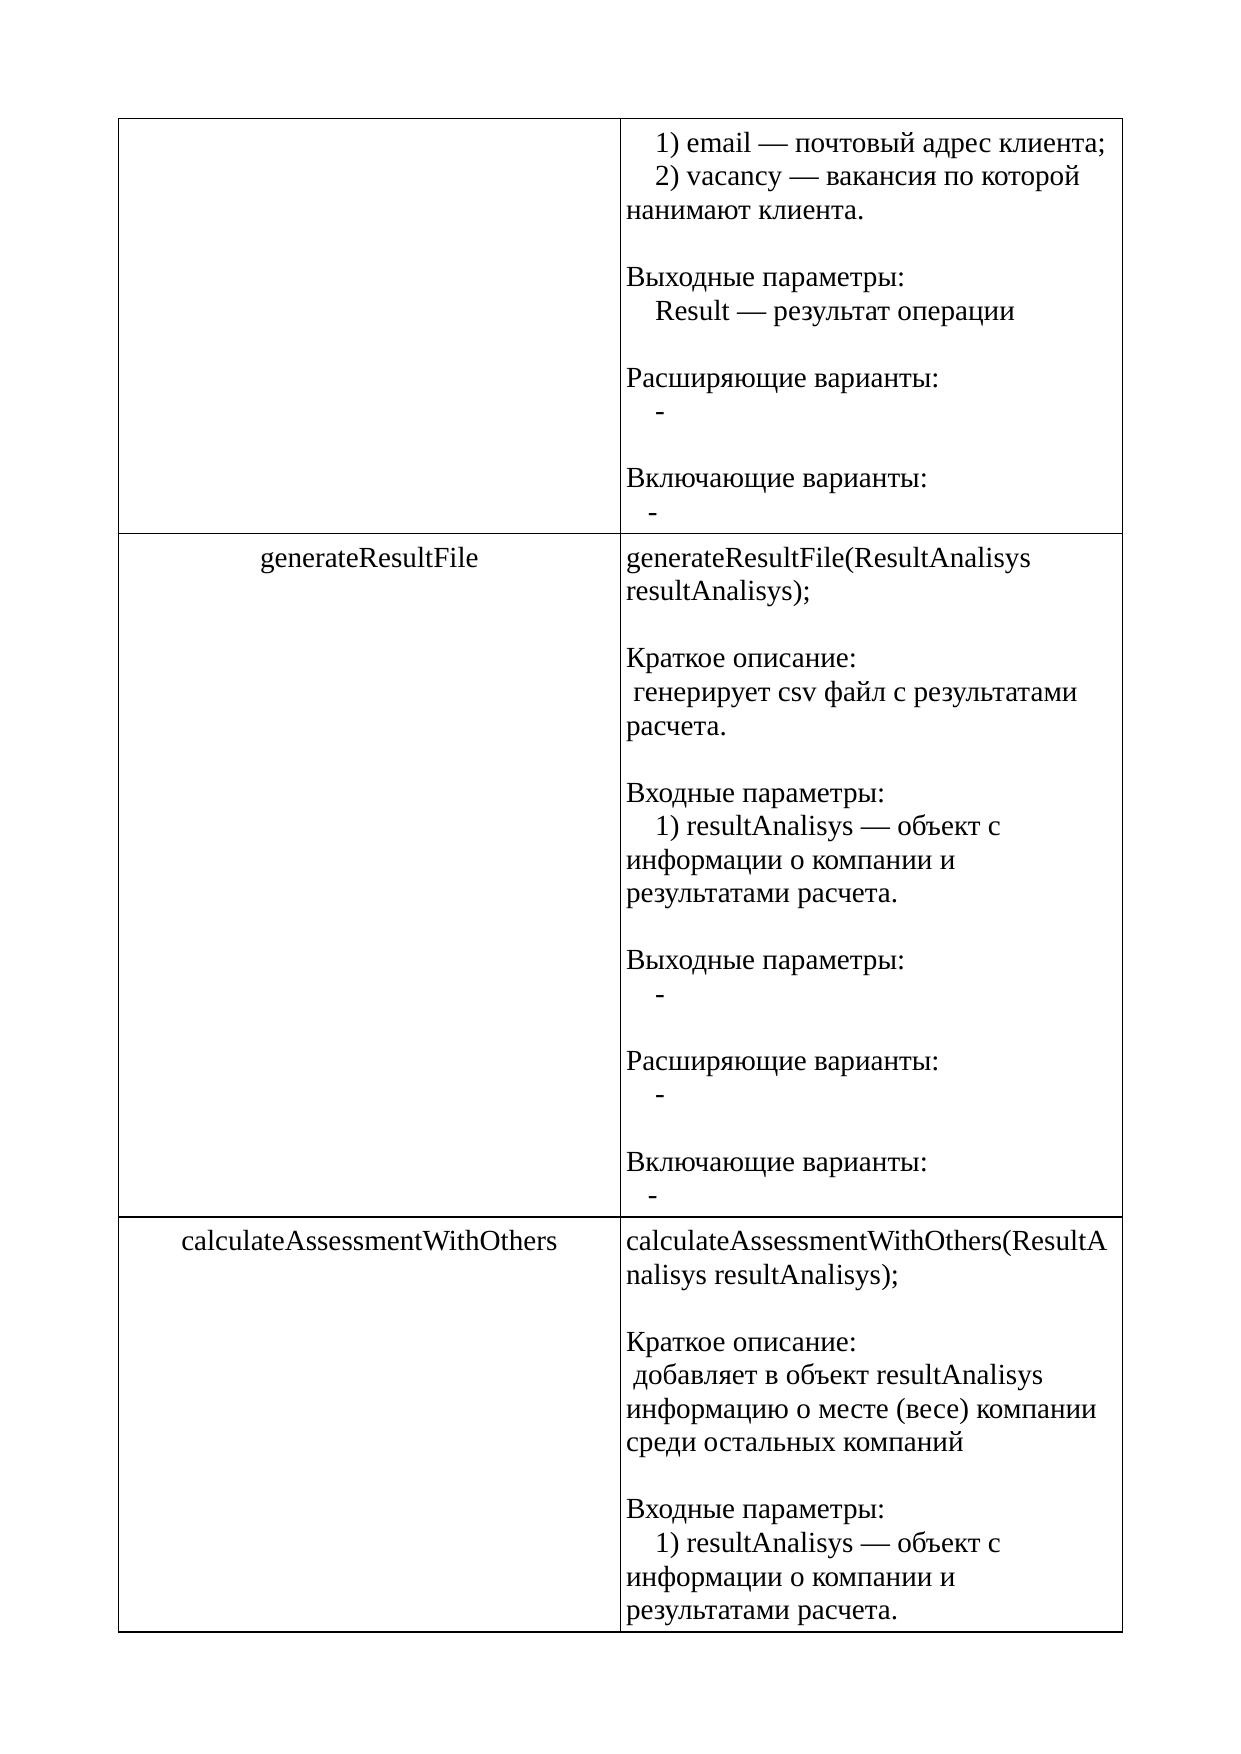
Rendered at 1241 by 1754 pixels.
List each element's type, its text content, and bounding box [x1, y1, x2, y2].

table_cell 1) email — почтовый адрес клиента; 2) vacancy — вакансия по которой нанимают клиента. Выходные параметры: Result — результат операции Расширяющие варианты: - Включающие варианты: - [621, 119, 1122, 533]
table_cell generateResultFile [119, 534, 620, 1216]
table_cell calculateAssessmentWithOthers(ResultAnalisys resultAnalisys); Краткое описание: добавляет в объект resultAnalisys информацию о месте (весе) компании среди остальных компаний Входные параметры: 1) resultAnalisys — объект с информации о компании и результатами расчета. [621, 1218, 1122, 1631]
table_cell [119, 119, 620, 533]
table_cell calculateAssessmentWithOthers [119, 1218, 620, 1631]
table_cell generateResultFile(ResultAnalisys resultAnalisys); Краткое описание: генерирует csv файл с результатами расчета. Входные параметры: 1) resultAnalisys — объект с информации о компании и результатами расчета. Выходные параметры: - Расширяющие варианты: - Включающие варианты: - [621, 534, 1122, 1216]
